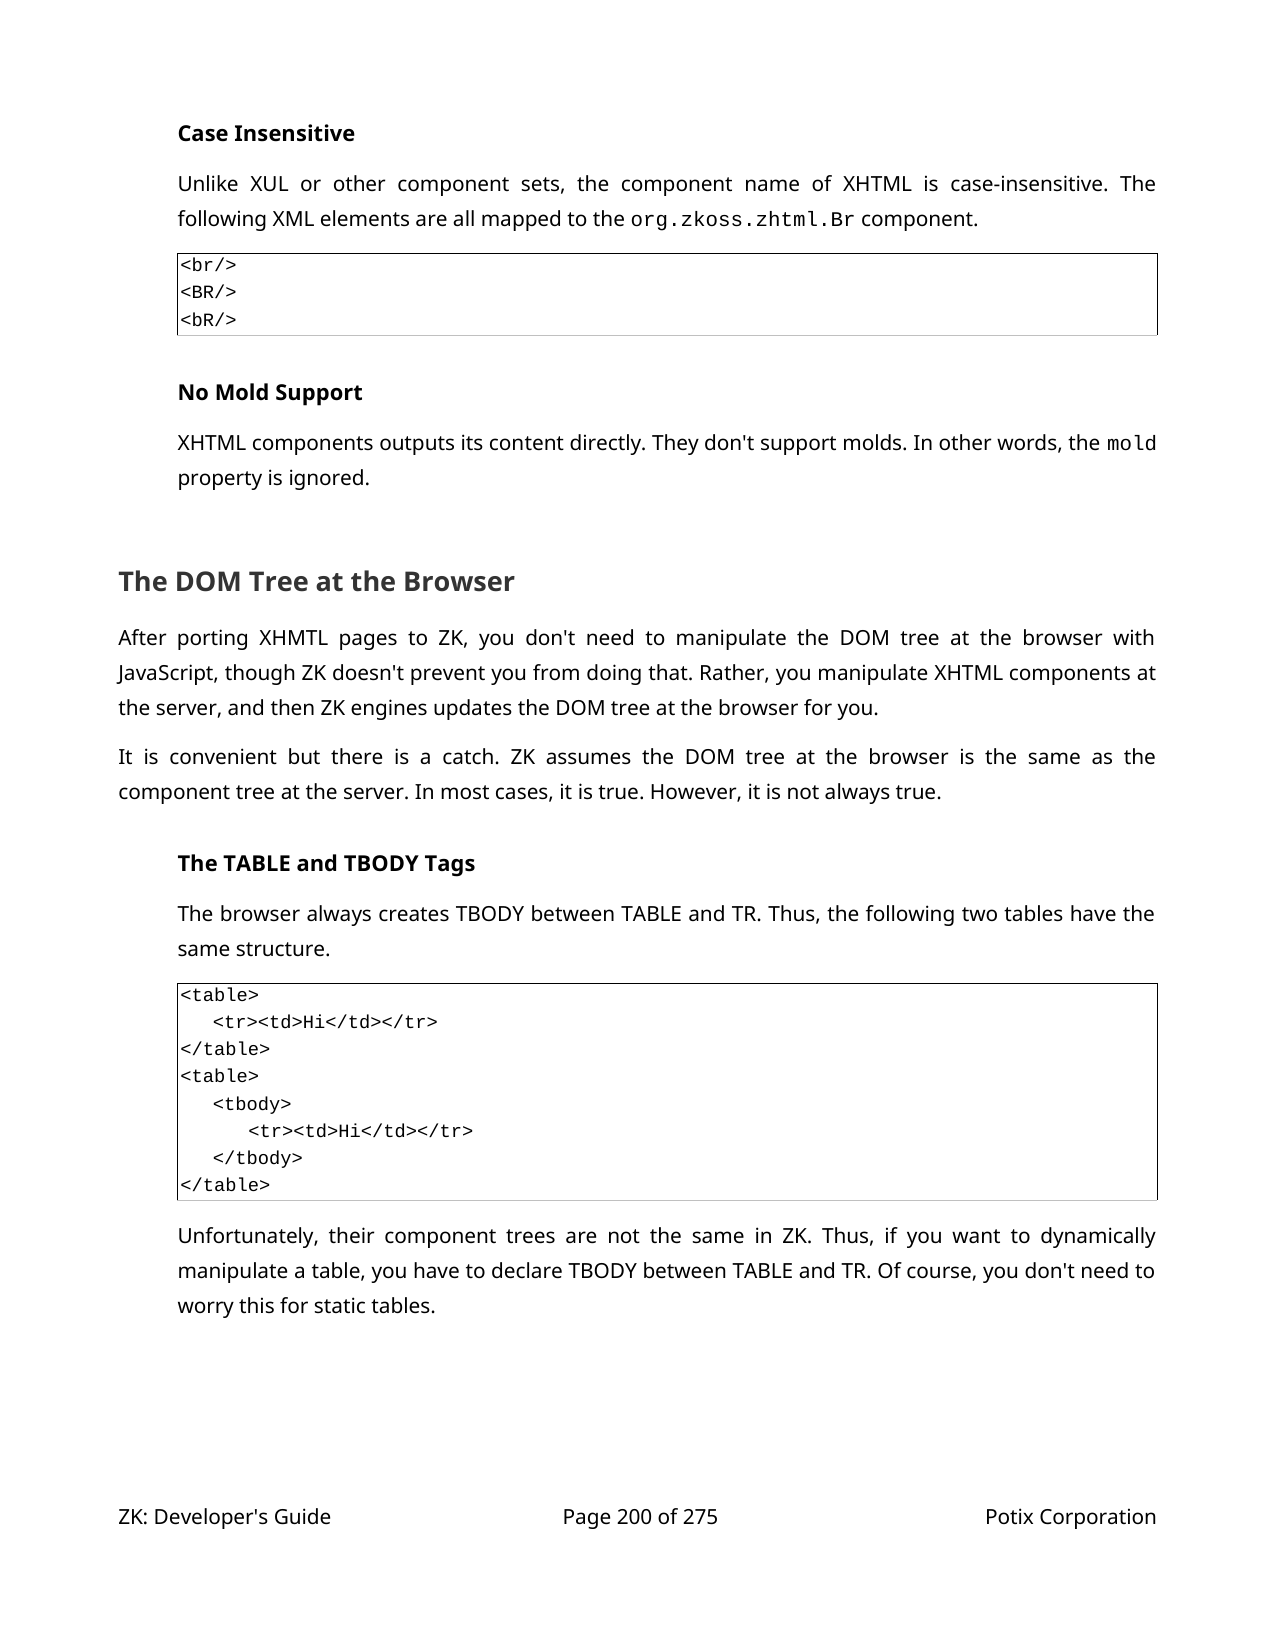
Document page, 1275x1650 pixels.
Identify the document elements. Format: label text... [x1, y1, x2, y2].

subtitle No Mold Support [177, 377, 1157, 407]
text Unlike XUL or other component sets, the component name of XHTML is case-insensitive. The following XML elements are all mapped to the org.zkoss.zhtml.Br component. [177, 169, 1157, 232]
text <tbody> [178, 1092, 1157, 1116]
subtitle The DOM Tree at the Browser [118, 562, 1157, 599]
text <bR/> [178, 307, 1157, 335]
text <br/> [178, 254, 1157, 277]
text </table> [178, 1173, 1157, 1200]
text <table> [178, 1064, 1157, 1089]
text <tr><td>Hi</td></tr> [178, 1119, 1157, 1143]
subtitle The TABLE and TBODY Tags [177, 848, 1157, 878]
text After porting XHMTL pages to ZK, you don't need to manipulate the DOM tree at the browser with JavaScript, though ZK doesn't prevent you from doing that. Rather, you manipulate XHTML components at the server, and then ZK engines updates the DOM tree at the browser for you. [118, 623, 1157, 722]
text <BR/> [178, 280, 1157, 304]
text <table> [178, 984, 1157, 1007]
text Unfortunately, their component trees are not the same in ZK. Thus, if you want to dynamically manipulate a table, you have to declare TBODY between TABLE and TR. Of course, you don't need to worry this for static tables. [177, 1221, 1157, 1320]
text The browser always creates TBODY between TABLE and TR. Thus, the following two tables have the same structure. [177, 899, 1157, 962]
text </tbody> [178, 1146, 1157, 1170]
text </table> [178, 1037, 1157, 1061]
text It is convenient but there is a catch. ZK assumes the DOM tree at the browser is the same as the component tree at the server. In most cases, it is true. However, it is not always true. [118, 742, 1157, 806]
text XHTML components outputs its content directly. They don't support molds. In other words, the mold property is ignored. [177, 428, 1157, 492]
subtitle Case Insensitive [177, 118, 1157, 148]
text <tr><td>Hi</td></tr> [178, 1010, 1157, 1034]
